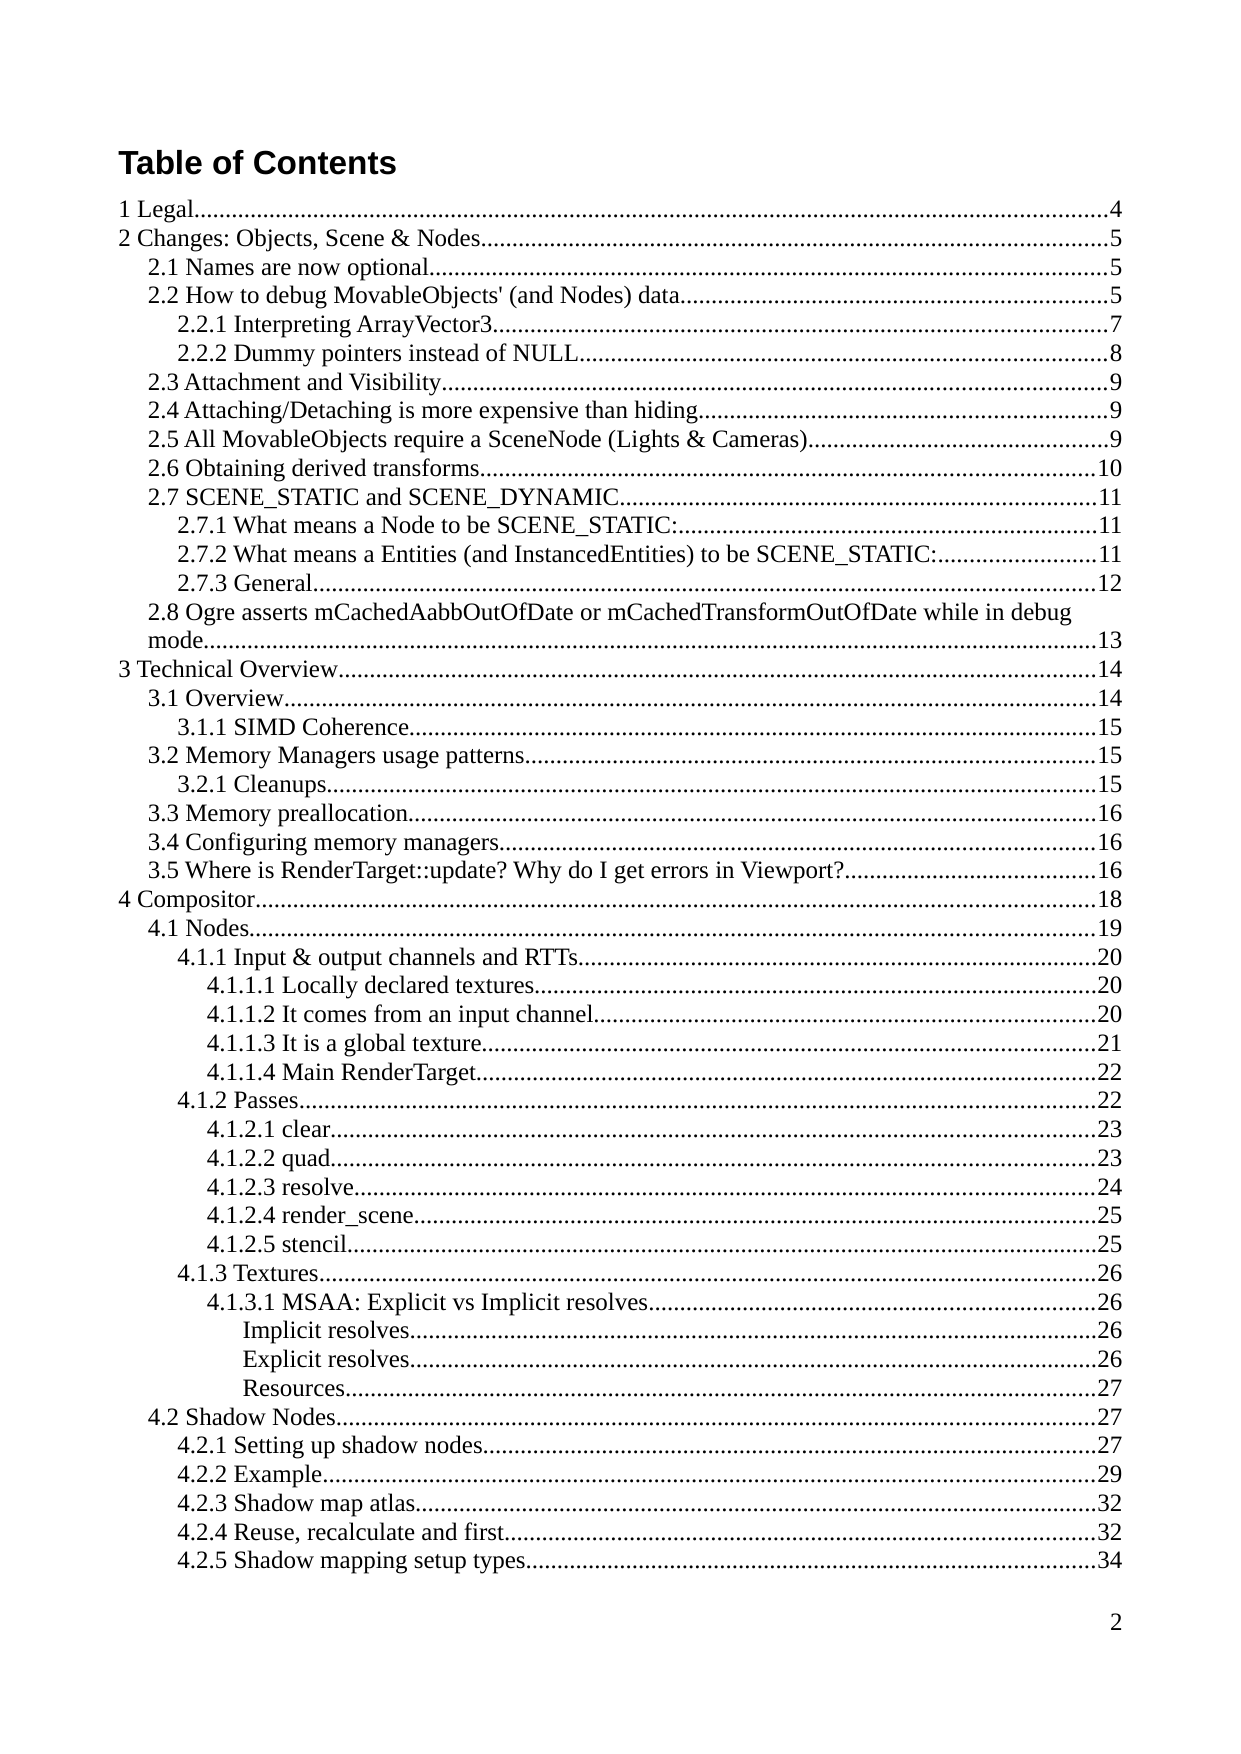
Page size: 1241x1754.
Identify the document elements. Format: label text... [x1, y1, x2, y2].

text 1 Legal 4 [118, 194, 1122, 223]
text 2.2 How to debug MovableObjects' (and Nodes) data 5 [148, 280, 1122, 309]
text 4.2.4 Reuse, recalculate and first 32 [177, 1517, 1122, 1545]
text 4.1.3 Textures 26 [177, 1258, 1122, 1287]
text 4.1.3.1 MSAA: Explicit vs Implicit resolves 26 [207, 1287, 1122, 1315]
text 4.1.2.1 clear 23 [207, 1114, 1122, 1143]
text 3 Technical Overview 14 [118, 654, 1122, 683]
text 4.1.1.2 It comes from an input channel. 20 [207, 999, 1122, 1028]
text 2.1 Names are now optional 5 [148, 252, 1122, 280]
text 3.2.1 Cleanups 15 [177, 769, 1122, 798]
text 3.1 Overview 14 [148, 683, 1122, 712]
text 2.8 Ogre asserts mCachedAabbOutOfDate or mCachedTransformOutOfDate while in debug mode 13 [148, 597, 1122, 654]
text 4 Compositor 18 [118, 884, 1122, 913]
text 2.2.1 Interpreting ArrayVector3 7 [177, 309, 1122, 338]
text 2 Changes: Objects, Scene & Nodes 5 [118, 223, 1122, 252]
text 2.7.1 What means a Node to be SCENE_STATIC: 11 [177, 510, 1122, 539]
text 2.4 Attaching/Detaching is more expensive than hiding 9 [148, 395, 1122, 424]
text 4.1.2.4 render_scene 25 [207, 1200, 1122, 1229]
text 4.1 Nodes 19 [148, 913, 1122, 942]
text 3.3 Memory preallocation 16 [148, 798, 1122, 827]
text 2.3 Attachment and Visibility 9 [148, 367, 1122, 395]
text 4.1.1.4 Main RenderTarget 22 [207, 1057, 1122, 1085]
text 4.1.2.5 stencil 25 [207, 1229, 1122, 1258]
text 4.1.2 Passes 22 [177, 1085, 1122, 1114]
text 4.2 Shadow Nodes 27 [148, 1402, 1122, 1430]
text 3.5 Where is RenderTarget::update? Why do I get errors in Viewport? 16 [148, 855, 1122, 884]
text Explicit resolves 26 [236, 1344, 1122, 1373]
text 2.7.3 General 12 [177, 568, 1122, 597]
text 3.2 Memory Managers usage patterns 15 [148, 740, 1122, 769]
text 2.7.2 What means a Entities (and InstancedEntities) to be SCENE_STATIC: 11 [177, 539, 1122, 568]
text 4.1.1.1 Locally declared textures 20 [207, 970, 1122, 999]
text 2.6 Obtaining derived transforms 10 [148, 453, 1122, 482]
text 4.1.1 Input & output channels and RTTs 20 [177, 942, 1122, 970]
subtitle Table of Contents [118, 143, 1122, 182]
text 2.2.2 Dummy pointers instead of NULL 8 [177, 338, 1122, 367]
text 4.2.5 Shadow mapping setup types 34 [177, 1545, 1122, 1574]
text Resources 27 [236, 1373, 1122, 1402]
text 4.2.2 Example 29 [177, 1459, 1122, 1488]
text 4.2.3 Shadow map atlas 32 [177, 1488, 1122, 1517]
text 3.4 Configuring memory managers 16 [148, 827, 1122, 855]
text 2.7 SCENE_STATIC and SCENE_DYNAMIC 11 [148, 482, 1122, 510]
text 3.1.1 SIMD Coherence 15 [177, 712, 1122, 740]
text Implicit resolves 26 [236, 1315, 1122, 1344]
text 4.1.1.3 It is a global texture 21 [207, 1028, 1122, 1057]
text 4.1.2.3 resolve 24 [207, 1172, 1122, 1200]
text 4.2.1 Setting up shadow nodes 27 [177, 1430, 1122, 1459]
text 2.5 All MovableObjects require a SceneNode (Lights & Cameras) 9 [148, 424, 1122, 453]
text 4.1.2.2 quad 23 [207, 1143, 1122, 1172]
